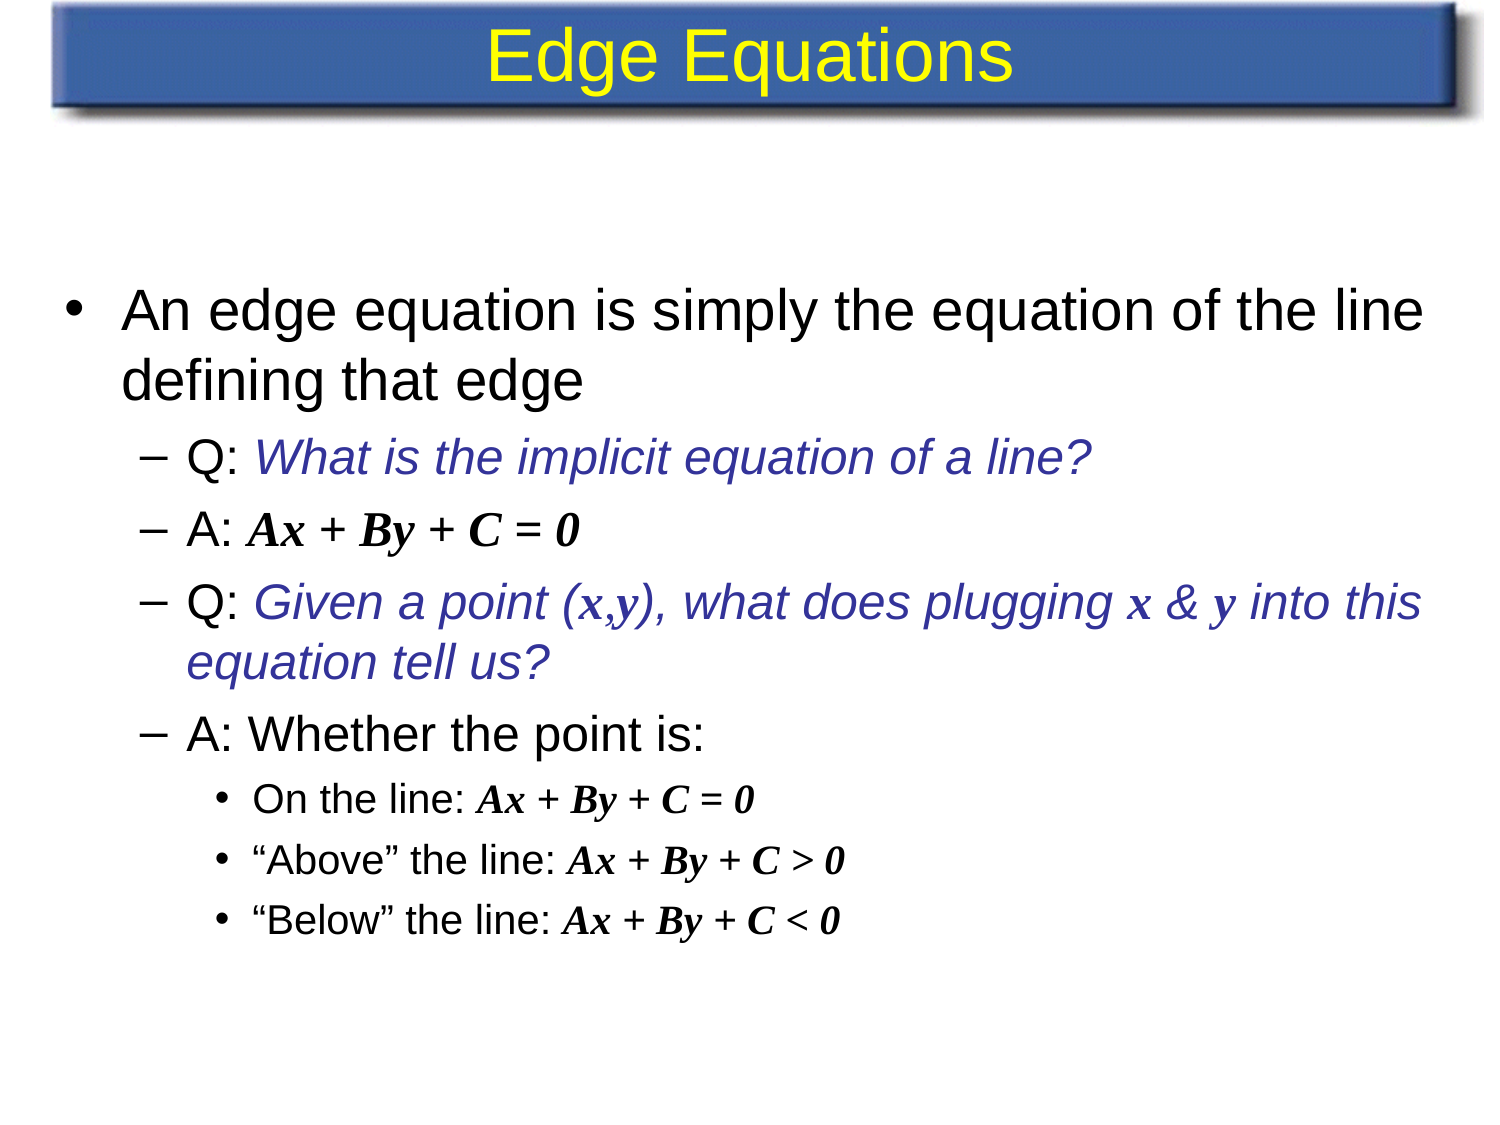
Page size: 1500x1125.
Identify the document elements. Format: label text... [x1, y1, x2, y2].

list An edge equation is simply the equation of the line defining that edge Q: What is the implicit equation of a line? A: Ax + By + C = 0 Q: Given a point (x,y), what does plugging x & y into this equation tell us? A: Whether the point is: On the line: Ax + By + C = 0 “Above” the line: Ax + By + C > 0 “Below” the line: Ax + By + C < 0 [49, 264, 1456, 1075]
title Edge Equations [75, 0, 1426, 105]
picture [50, 0, 1484, 127]
